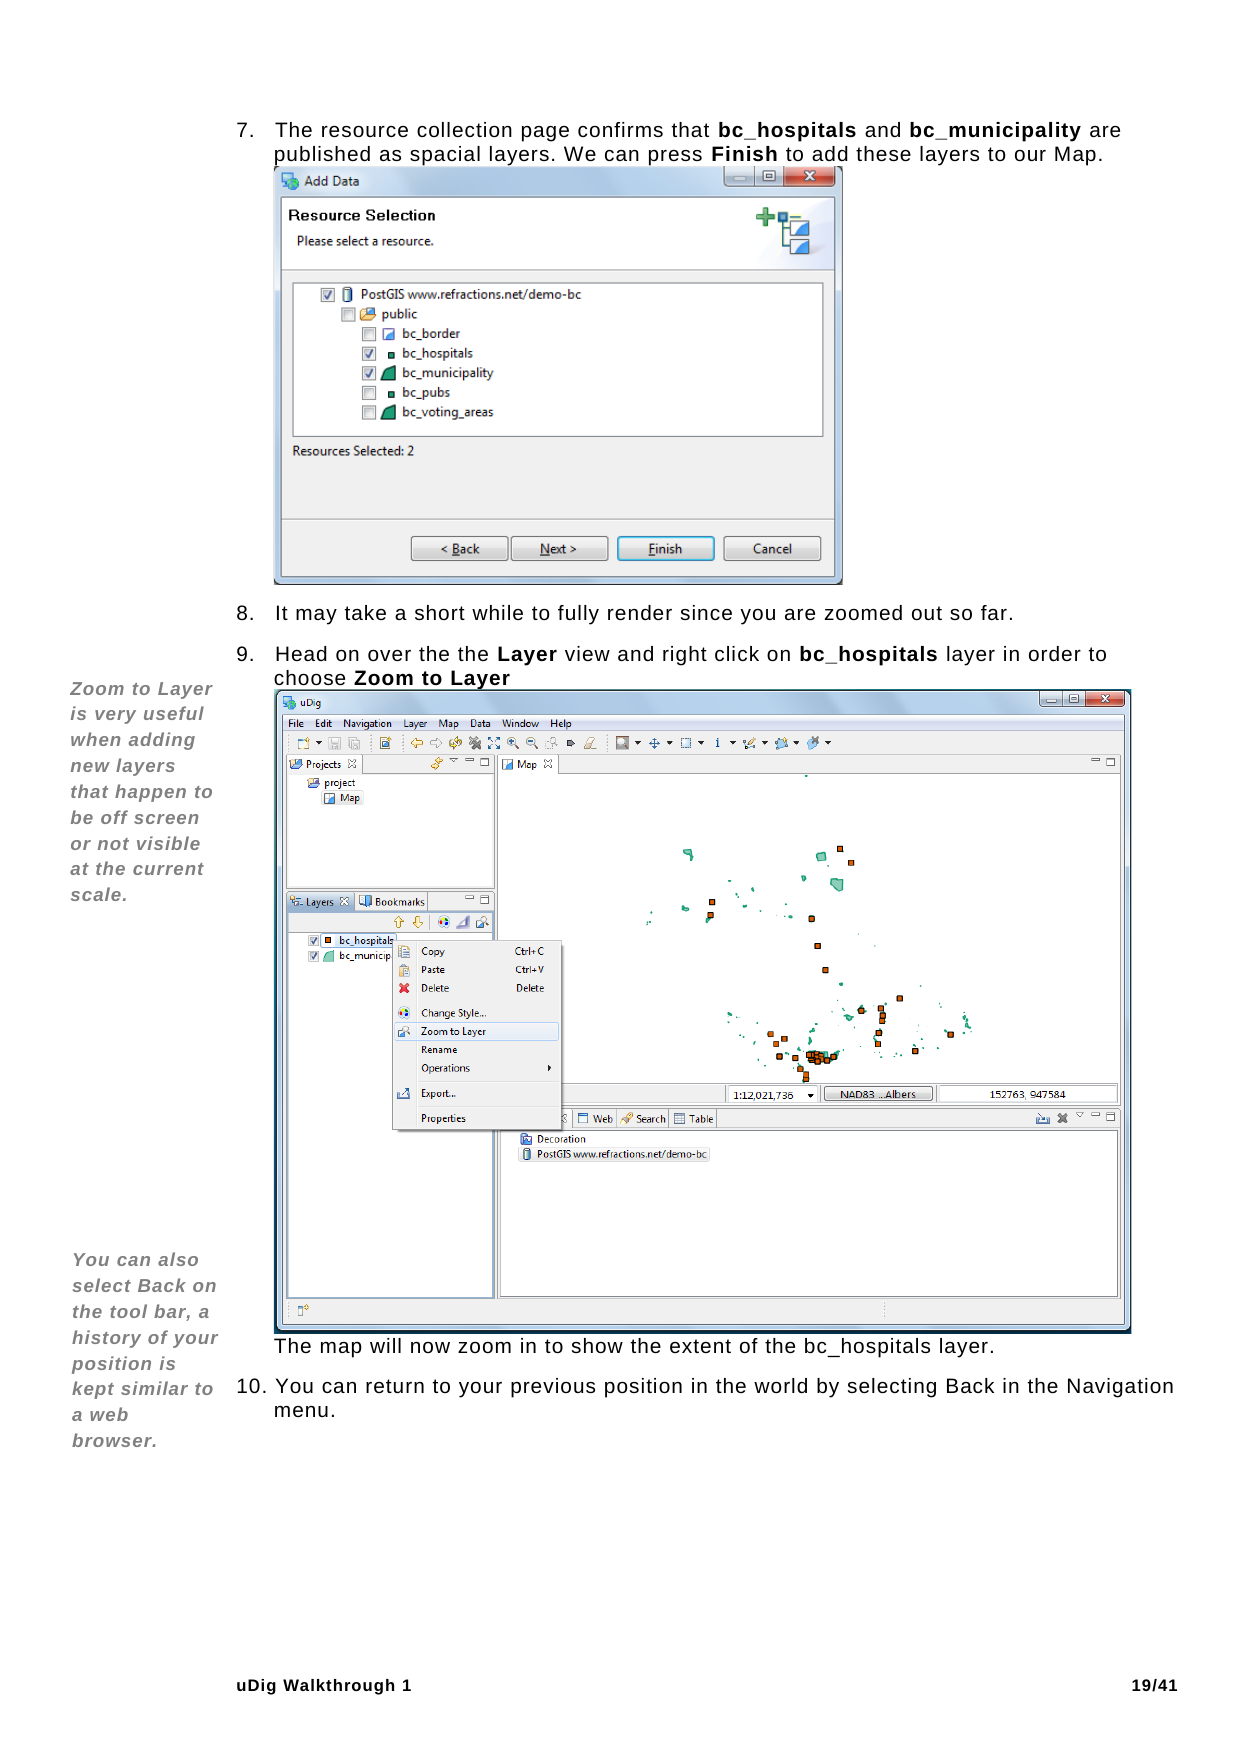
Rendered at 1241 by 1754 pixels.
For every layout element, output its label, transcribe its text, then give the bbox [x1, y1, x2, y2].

picture [273, 166, 843, 585]
list You can also select Back on the tool bar, a history of your position is kept similar to a web browser. [72, 1249, 220, 1451]
list It may take a short while to fully render since you are zoomed out so far. [236, 601, 1181, 625]
list You can return to your previous position in the world by selecting Back in the Navigation menu. [236, 1374, 1181, 1422]
list The resource collection page confirms that bc_hospitals and bc_municipality are published as spacial layers. We can press Finish to add these layers to our Map. [236, 118, 1181, 166]
list Head on over the the Layer view and right click on bc_hospitals layer in order to choose Zoom to Layer The map will now zoom in to show the extent of the bc_hospitals layer. [236, 641, 1181, 1358]
list Zoom to Layer is very useful when adding new layers that happen to be off screen or not visible at the current scale. [70, 677, 218, 906]
picture [273, 689, 1132, 1334]
